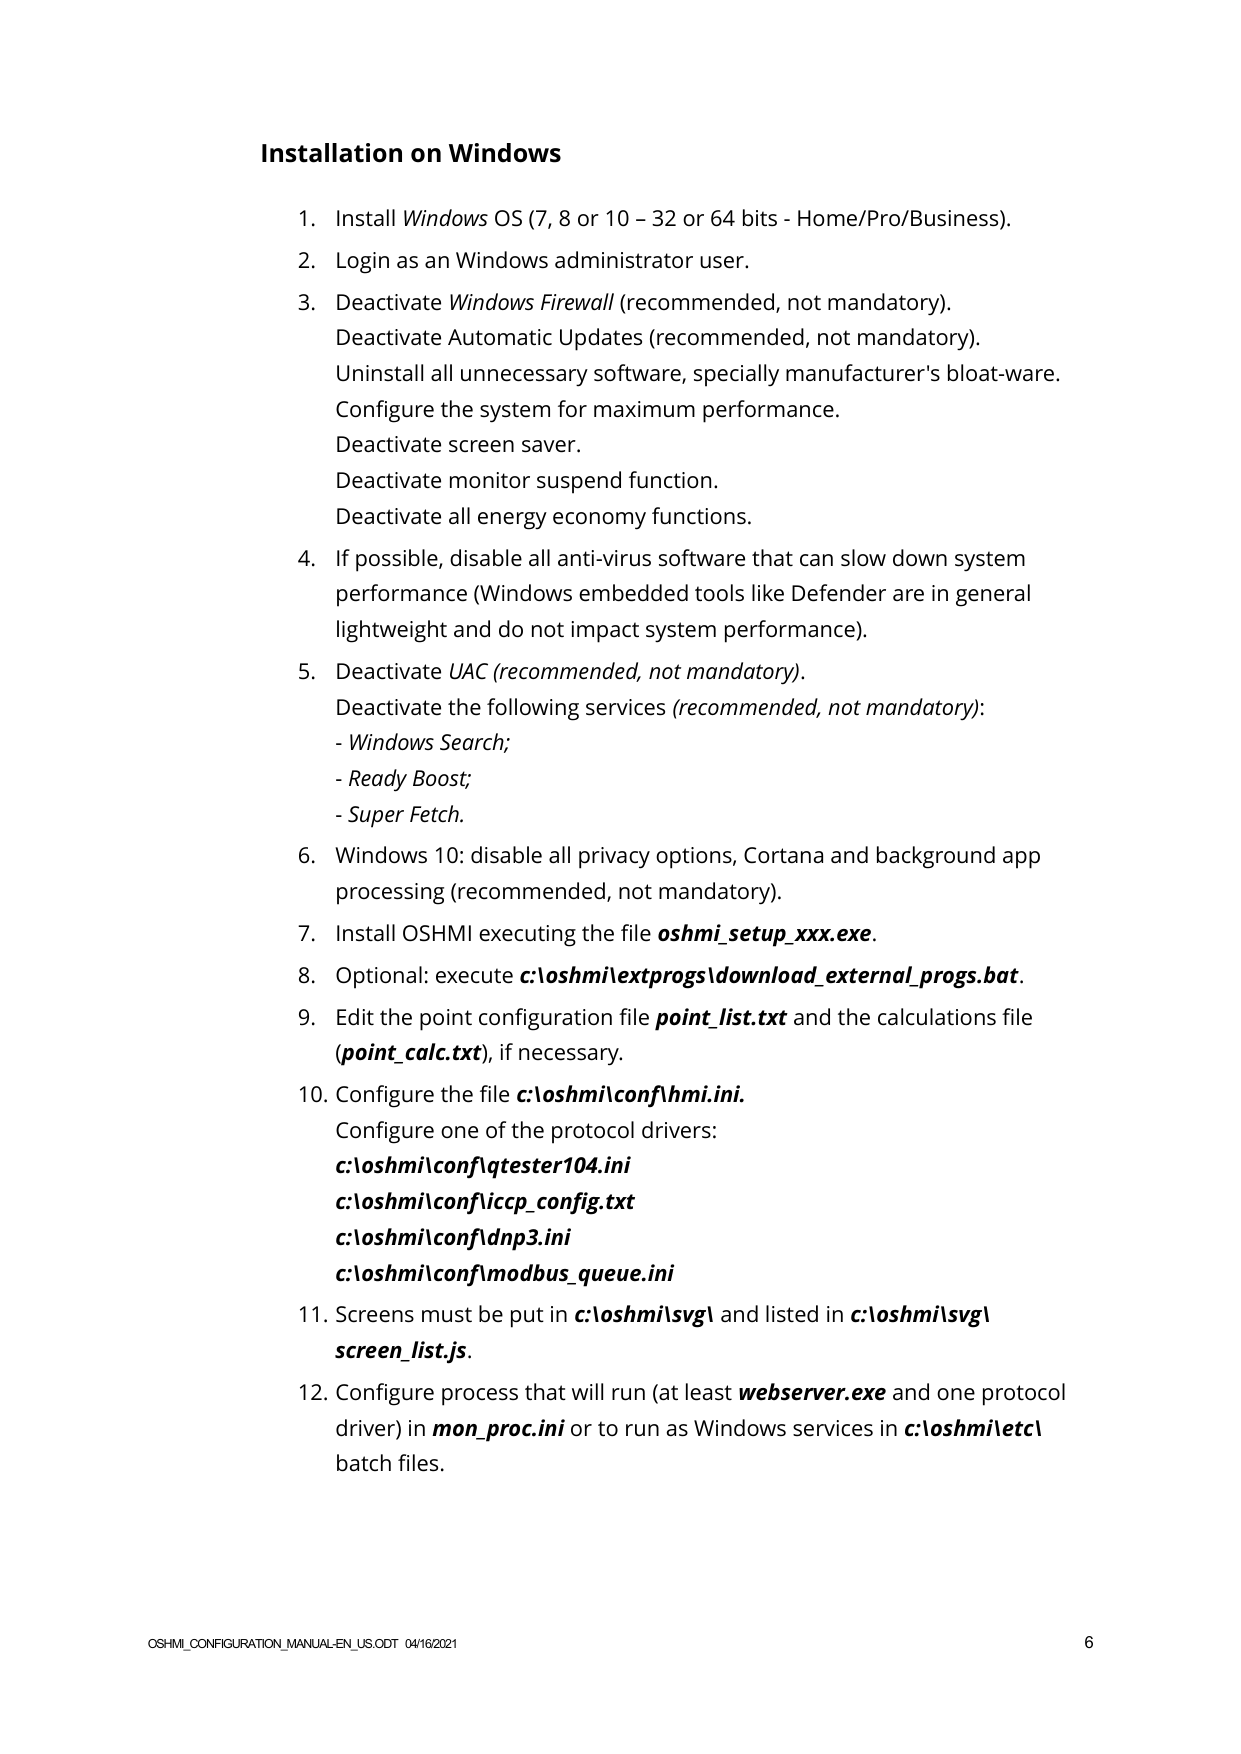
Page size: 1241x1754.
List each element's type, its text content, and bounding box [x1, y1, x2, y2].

list Windows 10: disable all privacy options, Cortana and background app processing (recommended, not mandatory). [298, 841, 1093, 906]
list Deactivate Windows Firewall (recommended, not mandatory). Deactivate Automatic Updates (recommended, not mandatory). Uninstall all unnecessary software, specially manufacturer's bloat-ware. Configure the system for maximum performance. Deactivate screen saver. Deactivate monitor suspend function. Deactivate all energy economy functions. [298, 286, 1093, 531]
list Configure the file c:\oshmi\conf\hmi.ini. Configure one of the protocol drivers: c:\oshmi\conf\qtester104.ini c:\oshmi\conf\iccp_config.txt c:\oshmi\conf\dnp3.ini c:\oshmi\conf\modbus_queue.ini [298, 1079, 1093, 1287]
subtitle Installation on Windows [260, 136, 1093, 170]
list Edit the point configuration file point_list.txt and the calculations file (point_calc.txt), if necessary. [298, 1002, 1093, 1067]
list Screens must be put in c:\oshmi\svg\ and listed in c:\oshmi\svg\screen_list.js. [298, 1299, 1093, 1365]
list Deactivate UAC (recommended, not mandatory). Deactivate the following services (recommended, not mandatory): - Windows Search; - Ready Boost; - Super Fetch. [298, 656, 1093, 828]
list Install OSHMI executing the file oshmi_setup_xxx.exe. [298, 918, 1093, 948]
list Login as an Windows administrator user. [298, 245, 1093, 274]
list Install Windows OS (7, 8 or 10 – 32 or 64 bits - Home/Pro/Business). [298, 203, 1093, 233]
list If possible, disable all anti-virus software that can slow down system performance (Windows embedded tools like Defender are in general lightweight and do not impact system performance). [298, 543, 1093, 644]
list Optional: execute c:\oshmi\extprogs\download_external_progs.bat. [298, 960, 1093, 989]
list Configure process that will run (at least webserver.exe and one protocol driver) in mon_proc.ini or to run as Windows services in c:\oshmi\etc\ batch files. [298, 1377, 1093, 1478]
